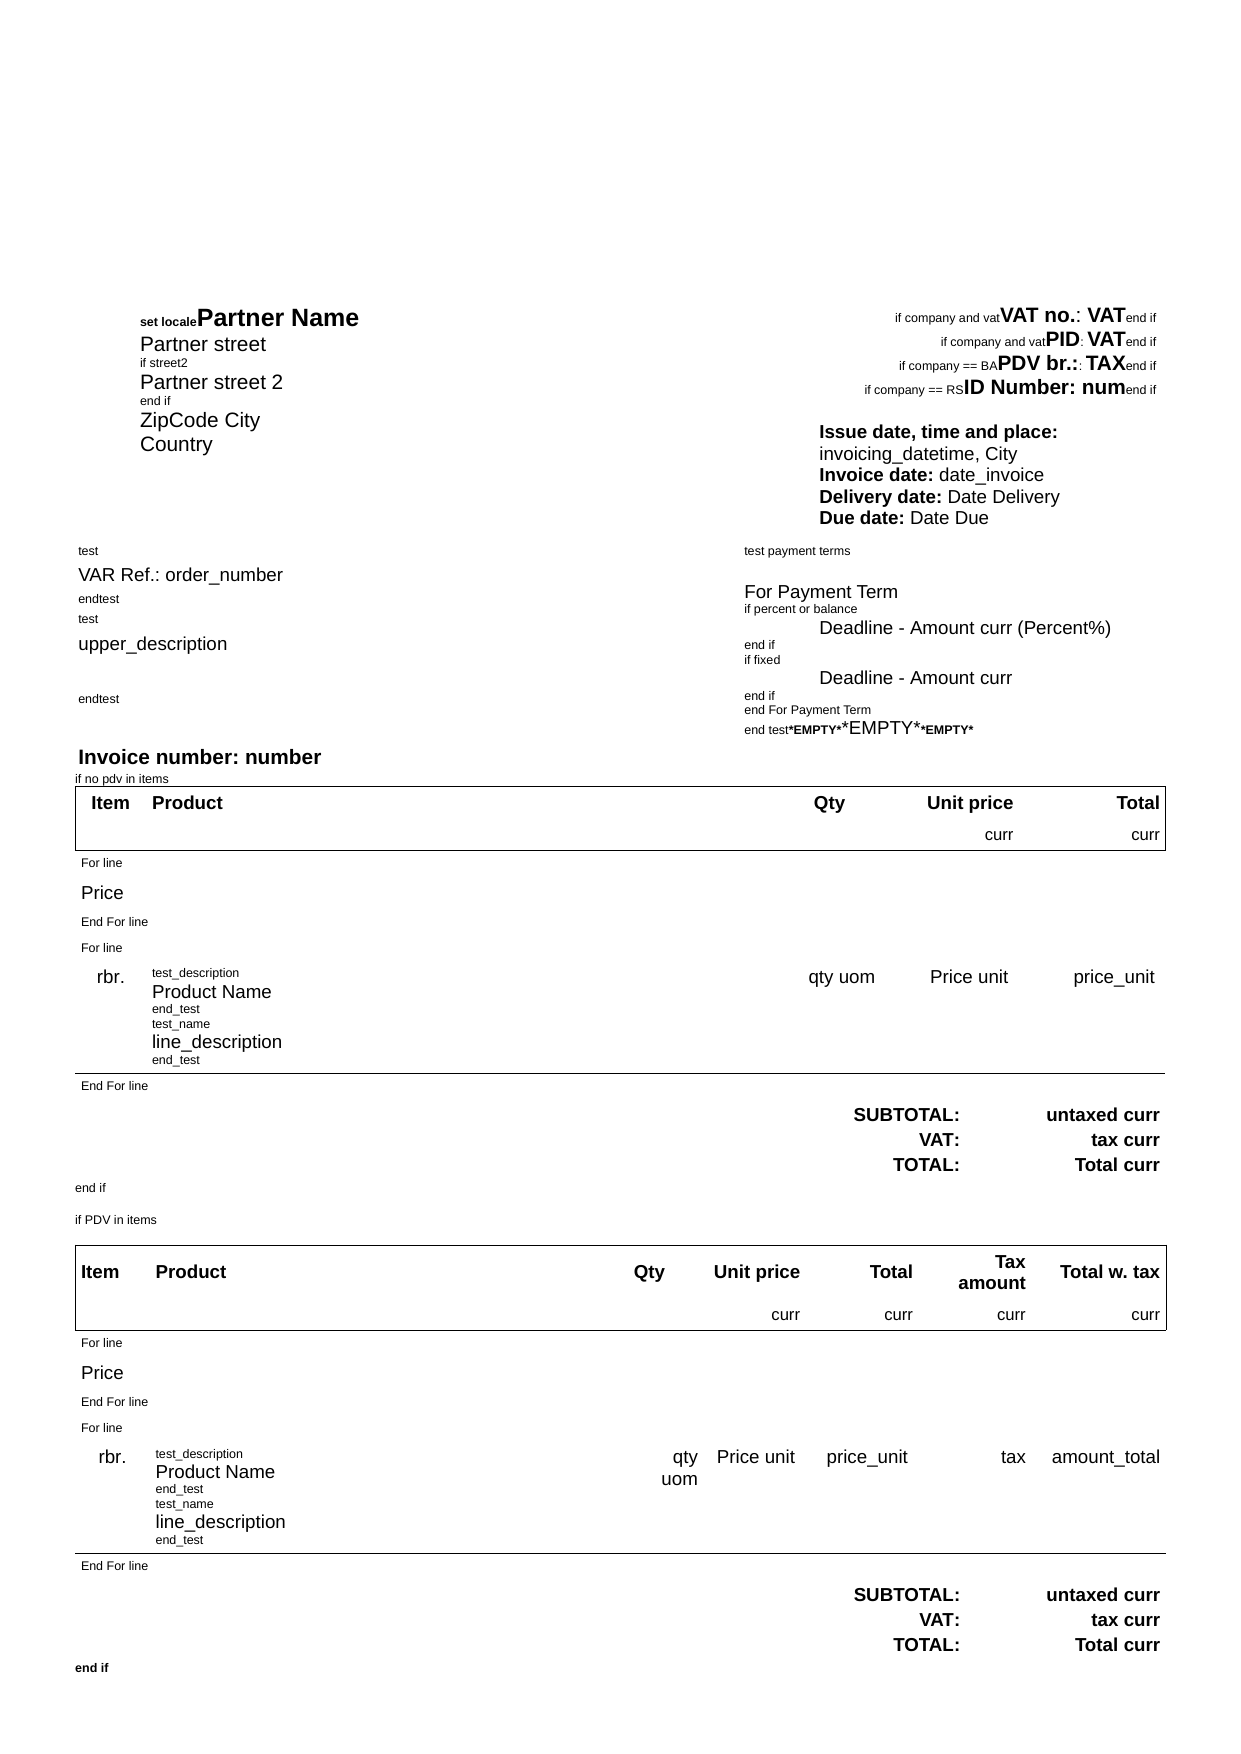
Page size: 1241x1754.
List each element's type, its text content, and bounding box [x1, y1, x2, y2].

table_header Product [146, 787, 778, 819]
table_header SUBTOTAL: VAT: TOTAL: [75, 1579, 966, 1661]
table_header untaxed curr tax curr Total curr [966, 1099, 1165, 1181]
table_header [75, 297, 134, 534]
table_header Qty [628, 1246, 703, 1299]
table_cell test_description Product Name end_test test_name line_description end_test [150, 1441, 628, 1553]
text end if [75, 1181, 1165, 1195]
table_cell For line [75, 935, 1165, 960]
table_cell endtest [75, 589, 741, 609]
table_cell End For line [75, 1074, 1165, 1098]
table_cell qty uom [778, 960, 881, 1072]
table_cell [150, 1299, 628, 1330]
table_header SUBTOTAL: VAT: TOTAL: [75, 1099, 966, 1181]
table_cell [778, 819, 881, 850]
table_cell Invoice number: number [75, 742, 1162, 772]
table_cell [146, 819, 778, 850]
table_cell For line [75, 1331, 1166, 1356]
table_header test payment terms For Payment Term if percent or balance Deadline - Amount curr (Percent%) end if if fixed Deadline - Amount curr end if end For Payment Term end test*EMPTY**EMPTY**EMPTY* [741, 534, 1162, 742]
table_cell curr [1019, 819, 1165, 850]
table_header if company and vatVAT no.: VATend if if company and vatPID: VATend if if company == BAPDV br.:: TAXend if if company == RSID Number: numend if [813, 297, 1162, 415]
table_cell [76, 1299, 149, 1330]
table_cell Price unit [703, 1441, 806, 1553]
table_cell curr [703, 1299, 806, 1330]
table_cell curr [881, 819, 1019, 850]
table_cell End For line [75, 909, 1165, 934]
table_cell curr [1031, 1299, 1166, 1330]
table_cell End For line [75, 1554, 1166, 1578]
table_cell curr [806, 1299, 918, 1330]
table_header Item [76, 787, 146, 819]
table_cell test [75, 609, 741, 629]
table_cell [76, 819, 146, 850]
table_header Tax amount [919, 1246, 1031, 1299]
table_header Product [150, 1246, 628, 1299]
text if no pdv in items [75, 772, 1138, 786]
table_header Total w. tax [1031, 1246, 1166, 1299]
table_cell Price [75, 1356, 1166, 1389]
table_cell Issue date, time and place: invoicing_datetime, City Invoice date: date_invoice Delivery date: Date Delivery Due date: Date Due [813, 415, 1162, 534]
text if PDV in items [75, 1213, 1165, 1227]
table_cell test_description Product Name end_test test_name line_description end_test [146, 960, 778, 1072]
table_cell amount_total [1031, 1441, 1166, 1553]
table_cell Price unit [881, 960, 1019, 1072]
table_cell rbr. [75, 1441, 149, 1553]
table_header Total [806, 1246, 918, 1299]
table_header Unit price [881, 787, 1019, 819]
table_header [75, 534, 741, 540]
table_cell rbr. [75, 960, 146, 1072]
table_cell For line [75, 1415, 1166, 1441]
table_cell test [75, 540, 741, 561]
table_cell tax [919, 1441, 1031, 1553]
table_header Total [1019, 787, 1165, 819]
table_cell endtest [75, 657, 741, 742]
text end if [75, 1661, 1165, 1676]
table_cell For line [75, 851, 1165, 876]
table_cell qty uom [628, 1441, 703, 1553]
table_cell upper_description [75, 629, 741, 657]
table_cell price_unit [1019, 960, 1165, 1072]
table_header Item [76, 1246, 149, 1299]
table_cell End For line [75, 1389, 1166, 1415]
table_header untaxed curr tax curr Total curr [966, 1579, 1166, 1661]
table_header Unit price [703, 1246, 806, 1299]
table_cell VAR Ref.: order_number [75, 561, 741, 588]
table_cell [628, 1299, 703, 1330]
table_cell price_unit [806, 1441, 918, 1553]
table_cell curr [919, 1299, 1031, 1330]
table_cell Price [75, 876, 1165, 909]
table_header set localePartner Name Partner street if street2 Partner street 2 end if ZipCode City Country [134, 297, 813, 534]
table_header Qty [778, 787, 881, 819]
